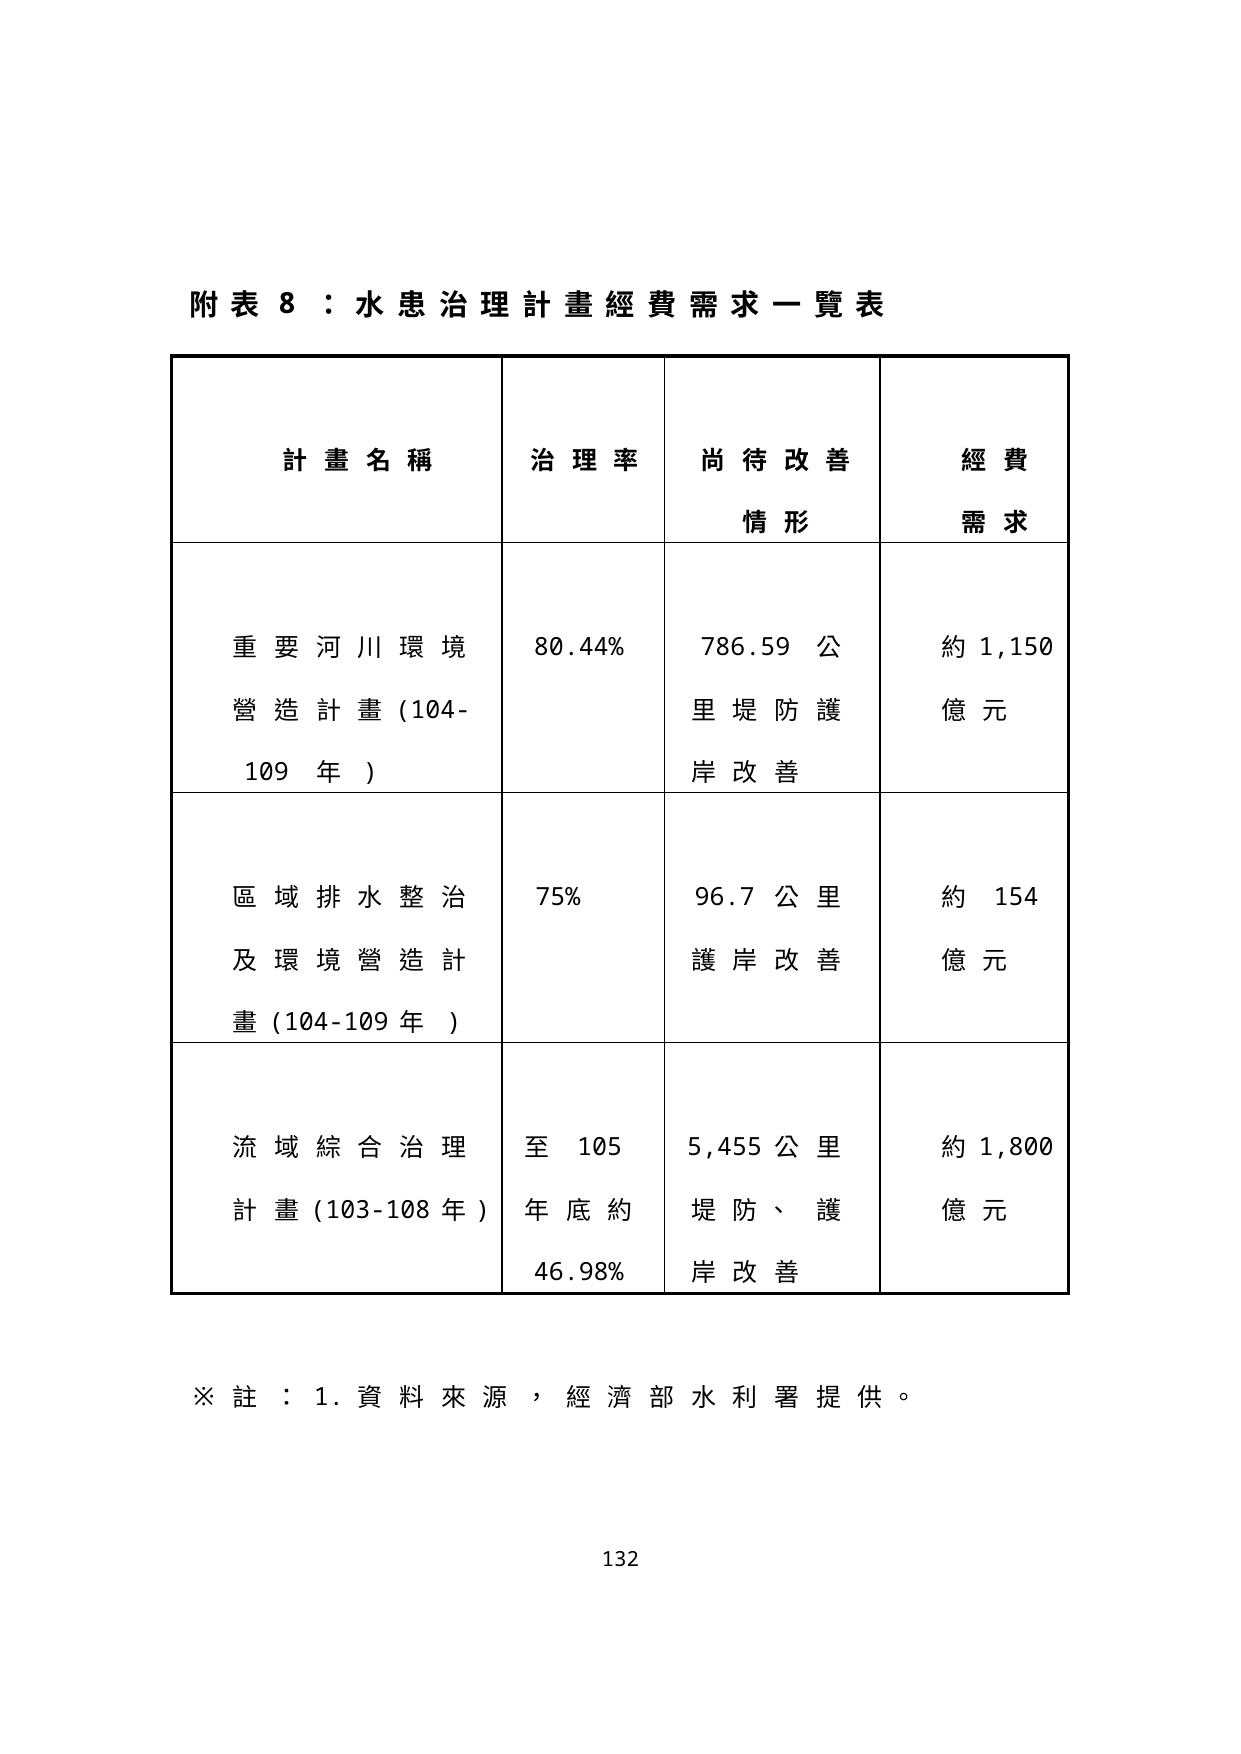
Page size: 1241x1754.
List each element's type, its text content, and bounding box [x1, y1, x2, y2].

table_header 經費需求 [881, 358, 1067, 542]
table_header 計畫名稱 [173, 358, 501, 542]
table_cell 約1,150億元 [881, 543, 1067, 792]
table_cell 約1,800億元 [881, 1043, 1067, 1292]
table_cell 5,455公里堤防、護岸改善 [665, 1043, 879, 1292]
text 附表8：水患治理計畫經費需求一覽表 [183, 229, 1102, 354]
table_cell 80.44% [503, 543, 664, 792]
table_cell 75% [503, 793, 664, 1042]
table_cell 區域排水整治及環境營造計畫(104-109年) [173, 793, 501, 1042]
table_cell 96.7公里護岸改善 [665, 793, 879, 1042]
table_cell 約154億元 [881, 793, 1067, 1042]
table_cell 786.59公里堤防護岸改善 [665, 543, 879, 792]
table_cell 流域綜合治理計畫(103-108年) [173, 1043, 501, 1292]
table_cell 至105年底約46.98% [503, 1043, 664, 1292]
table_header 尚待改善情形 [665, 358, 879, 542]
text ※註：1.資料來源，經濟部水利署提供。 [183, 1354, 1058, 1417]
table_cell 重要河川環境營造計畫(104-109年) [173, 543, 501, 792]
table_header 治理率 [503, 358, 664, 542]
